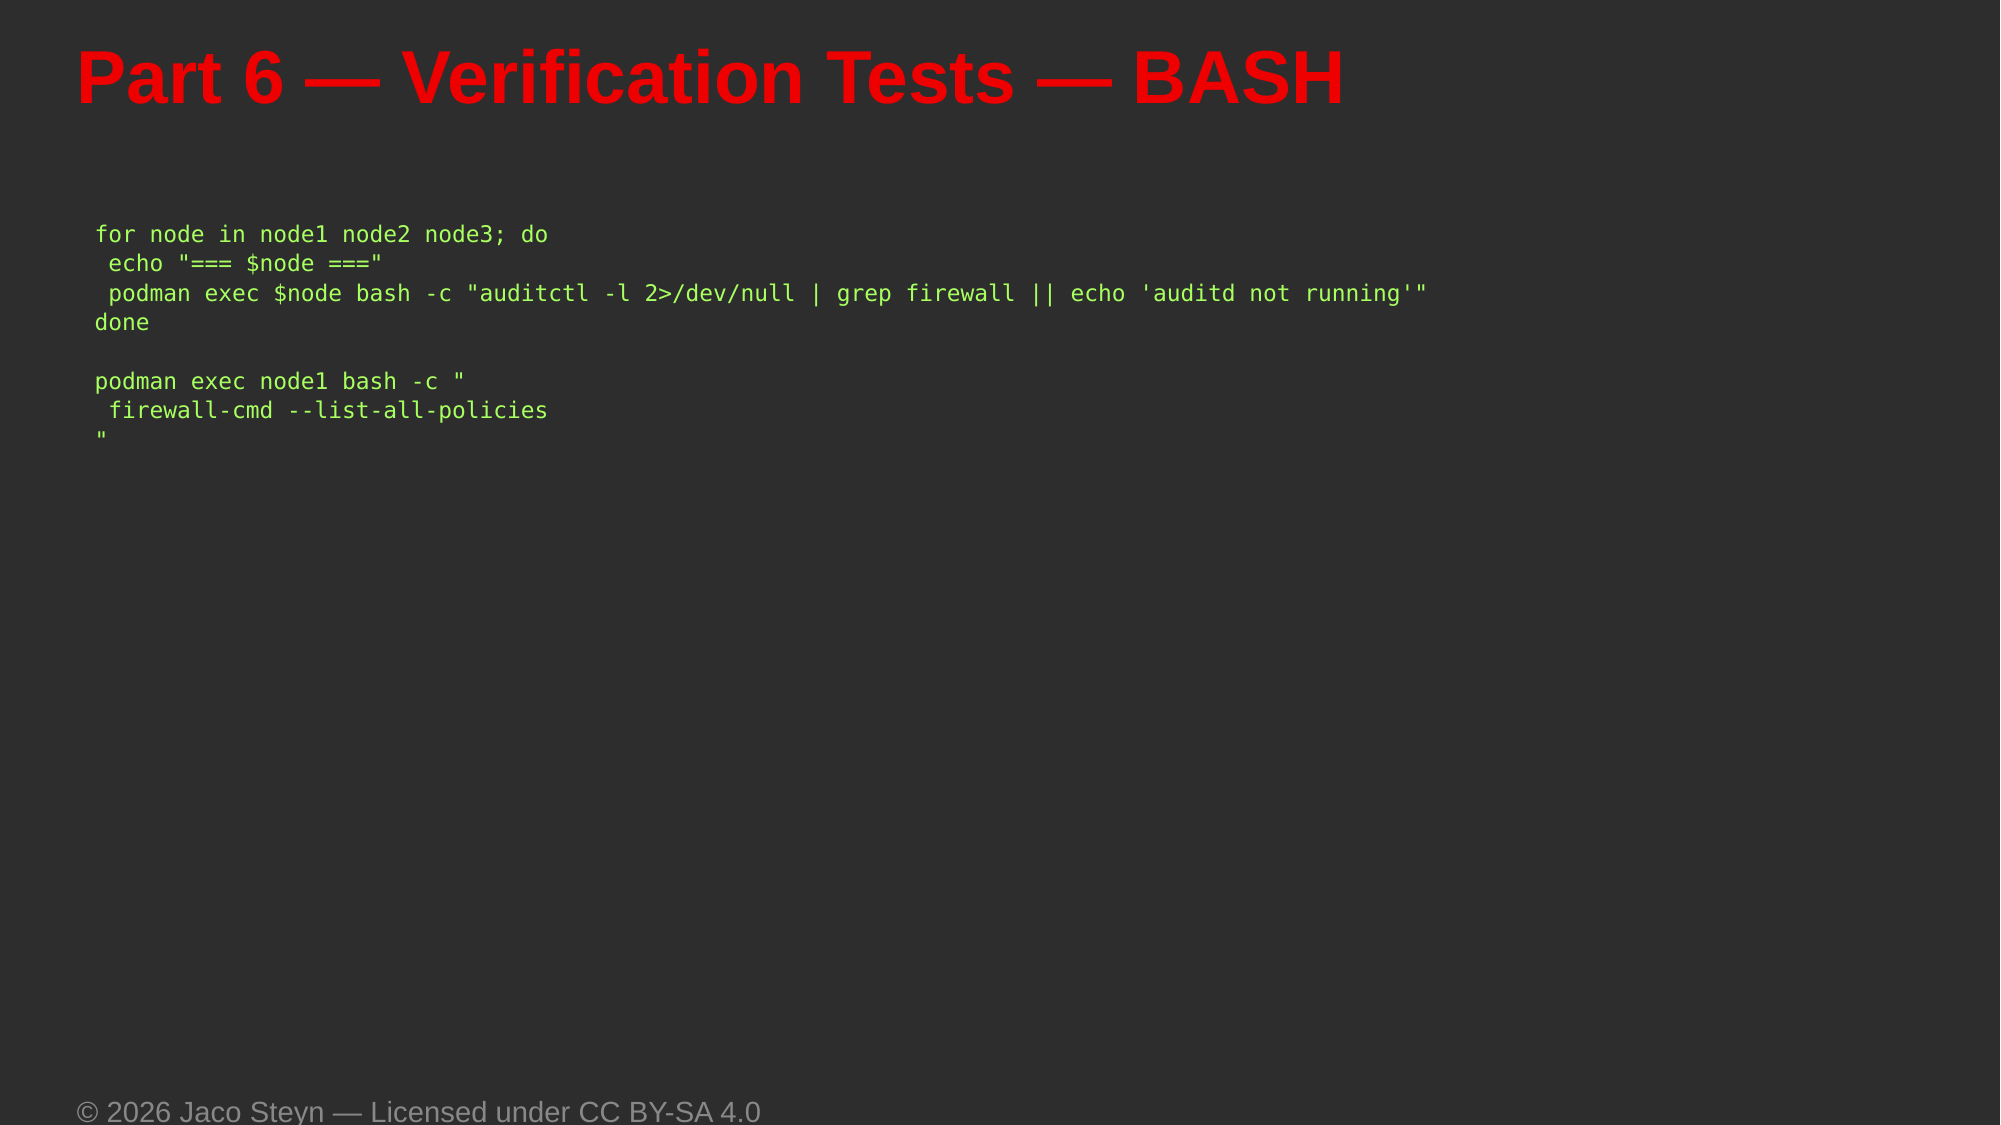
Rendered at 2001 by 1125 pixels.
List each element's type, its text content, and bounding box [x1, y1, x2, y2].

text_box for node in node1 node2 node3; do echo "=== $node ===" podman exec $node bash -c "auditctl -l 2>/dev/null | grep firewall || echo 'auditd not running'" done podman exec node1 bash -c " firewall-cmd --list-all-policies " [59, 194, 1942, 1052]
text_box Part 6 — Verification Tests — BASH [59, 23, 1942, 178]
text_box © 2026 Jaco Steyn — Licensed under CC BY-SA 4.0 [59, 1083, 1942, 1120]
